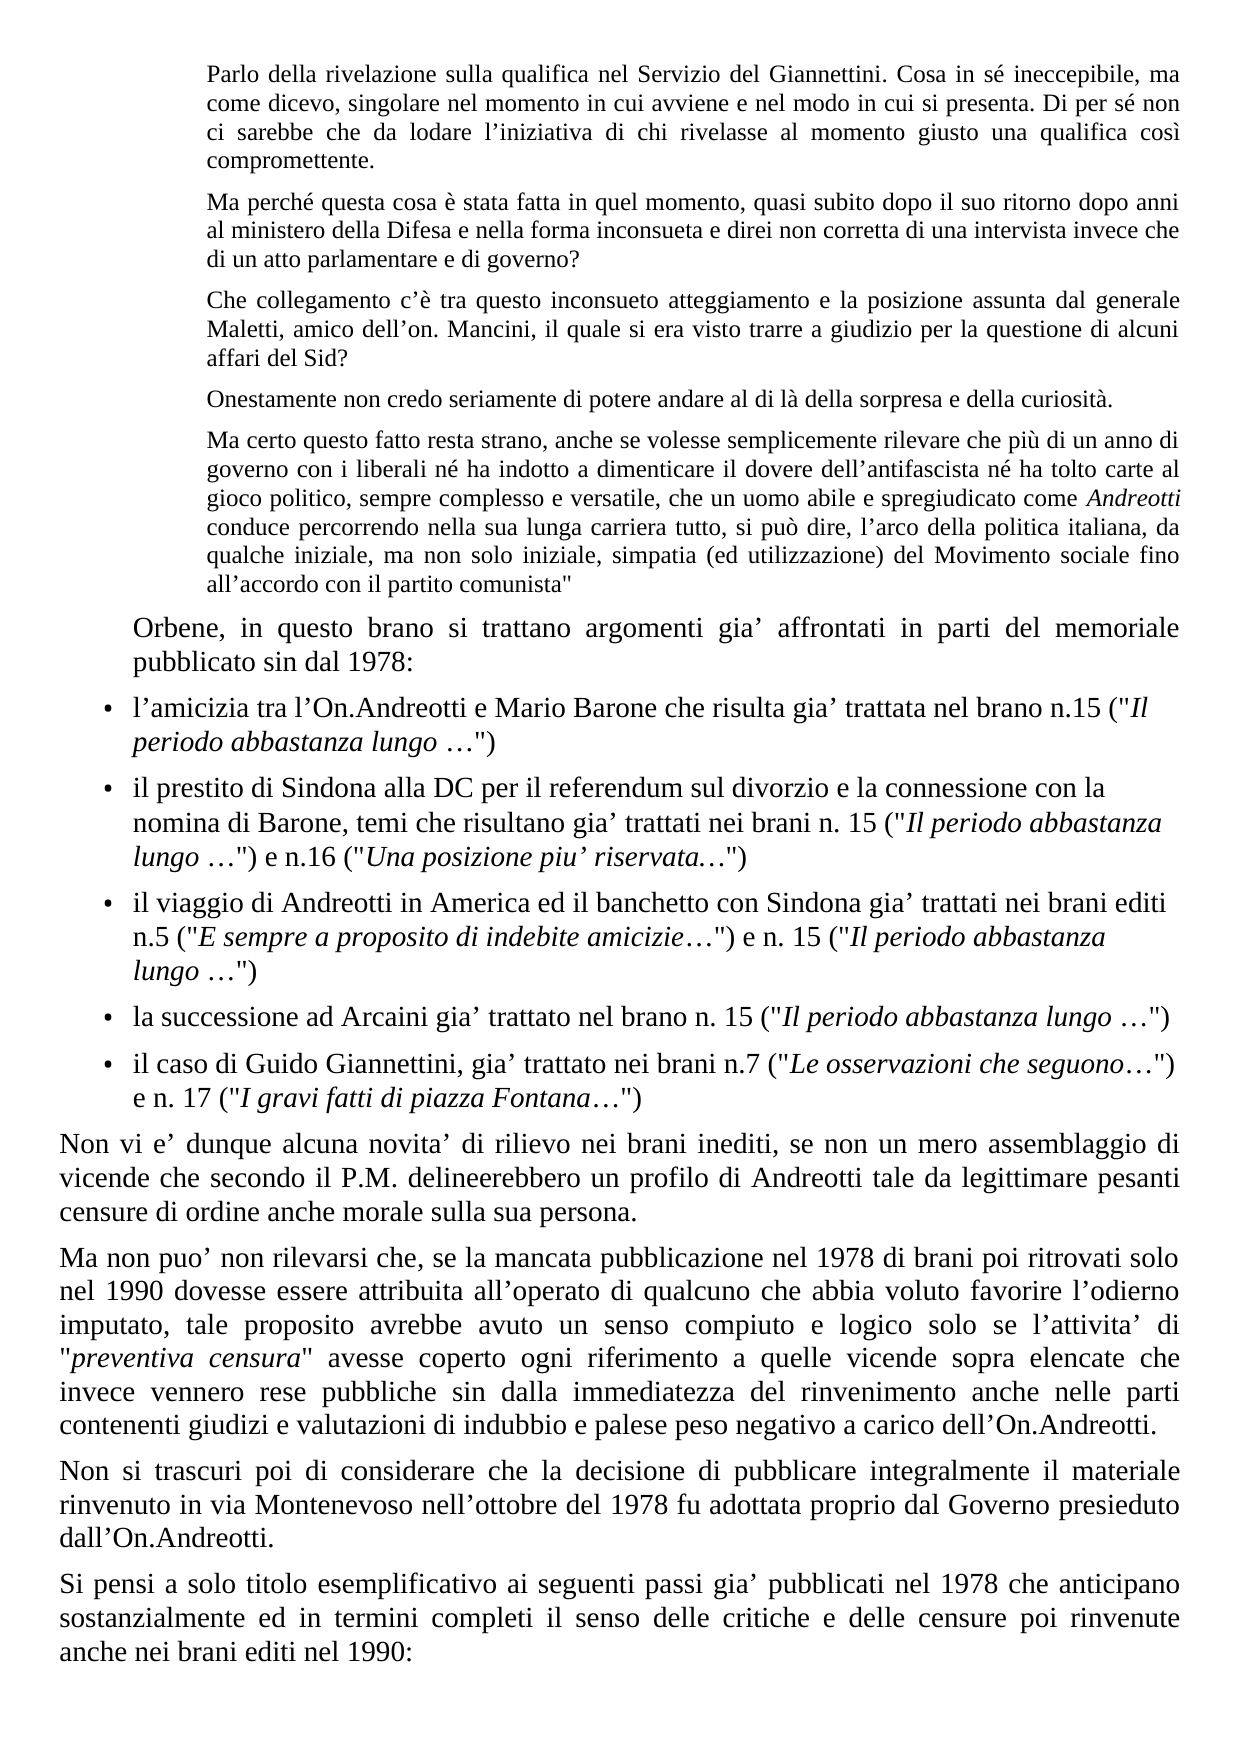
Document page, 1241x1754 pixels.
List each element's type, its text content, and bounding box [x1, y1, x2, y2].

text Non vi e’ dunque alcuna novita’ di rilievo nei brani inediti, se non un mero assemblaggio di vicende che secondo il P.M. delineerebbero un profilo di Andreotti tale da legittimare pesanti censure di ordine anche morale sulla sua persona. [59, 1127, 1181, 1227]
text Ma certo questo fatto resta strano, anche se volesse semplicemente rilevare che più di un anno di governo con i liberali né ha indotto a dimenticare il dovere dell’antifascista né ha tolto carte al gioco politico, sempre complesso e versatile, che un uomo abile e spregiudicato come Andreotti conduce percorrendo nella sua lunga carriera tutto, si può dire, l’arco della politica italiana, da qualche iniziale, ma non solo iniziale, simpatia (ed utilizzazione) del Movimento sociale fino all’accordo con il partito comunista" [206, 425, 1181, 598]
list la successione ad Arcaini gia’ trattato nel brano n. 15 ("Il periodo abbastanza lungo …") [103, 999, 1181, 1033]
text Parlo della rivelazione sulla qualifica nel Servizio del Giannettini. Cosa in sé ineccepibile, ma come dicevo, singolare nel momento in cui avviene e nel modo in cui si presenta. Di per sé non ci sarebbe che da lodare l’iniziativa di chi rivelasse al momento giusto una qualifica così compromettente. [206, 59, 1181, 174]
text Si pensi a solo titolo esemplificativo ai seguenti passi gia’ pubblicati nel 1978 che anticipano sostanzialmente ed in termini completi il senso delle critiche e delle censure poi rinvenute anche nei brani editi nel 1990: [59, 1567, 1181, 1667]
text Ma non puo’ non rilevarsi che, se la mancata pubblicazione nel 1978 di brani poi ritrovati solo nel 1990 dovesse essere attribuita all’operato di qualcuno che abbia voluto favorire l’odierno imputato, tale proposito avrebbe avuto un senso compiuto e logico solo se l’attivita’ di "preventiva censura" avesse coperto ogni riferimento a quelle vicende sopra elencate che invece vennero rese pubbliche sin dalla immediatezza del rinvenimento anche nelle parti contenenti giudizi e valutazioni di indubbio e palese peso negativo a carico dell’On.Andreotti. [59, 1240, 1181, 1441]
list l’amicizia tra l’On.Andreotti e Mario Barone che risulta gia’ trattata nel brano n.15 ("Il periodo abbastanza lungo …") [103, 690, 1181, 758]
list il viaggio di Andreotti in America ed il banchetto con Sindona gia’ trattati nei brani editi n.5 ("E sempre a proposito di indebite amicizie…") e n. 15 ("Il periodo abbastanza lungo …") [103, 885, 1181, 986]
list il prestito di Sindona alla DC per il referendum sul divorzio e la connessione con la nomina di Barone, temi che risultano gia’ trattati nei brani n. 15 ("Il periodo abbastanza lungo …") e n.16 ("Una posizione piu’ riservata…") [103, 771, 1181, 872]
text Non si trascuri poi di considerare che la decisione di pubblicare integralmente il materiale rinvenuto in via Montenevoso nell’ottobre del 1978 fu adottata proprio dal Governo presieduto dall’On.Andreotti. [59, 1453, 1181, 1554]
text Onestamente non credo seriamente di potere andare al di là della sorpresa e della curiosità. [206, 384, 1181, 413]
text Che collegamento c’è tra questo inconsueto atteggiamento e la posizione assunta dal generale Maletti, amico dell’on. Mancini, il quale si era visto trarre a giudizio per la questione di alcuni affari del Sid? [206, 285, 1181, 372]
text Ma perché questa cosa è stata fatta in quel momento, quasi subito dopo il suo ritorno dopo anni al ministero della Difesa e nella forma inconsueta e direi non corretta di una intervista invece che di un atto parlamentare e di governo? [206, 187, 1181, 273]
list il caso di Guido Giannettini, gia’ trattato nei brani n.7 ("Le osservazioni che seguono…") e n. 17 ("I gravi fatti di piazza Fontana…") [103, 1046, 1181, 1114]
text Orbene, in questo brano si trattano argomenti gia’ affrontati in parti del memoriale pubblicato sin dal 1978: [133, 610, 1181, 677]
